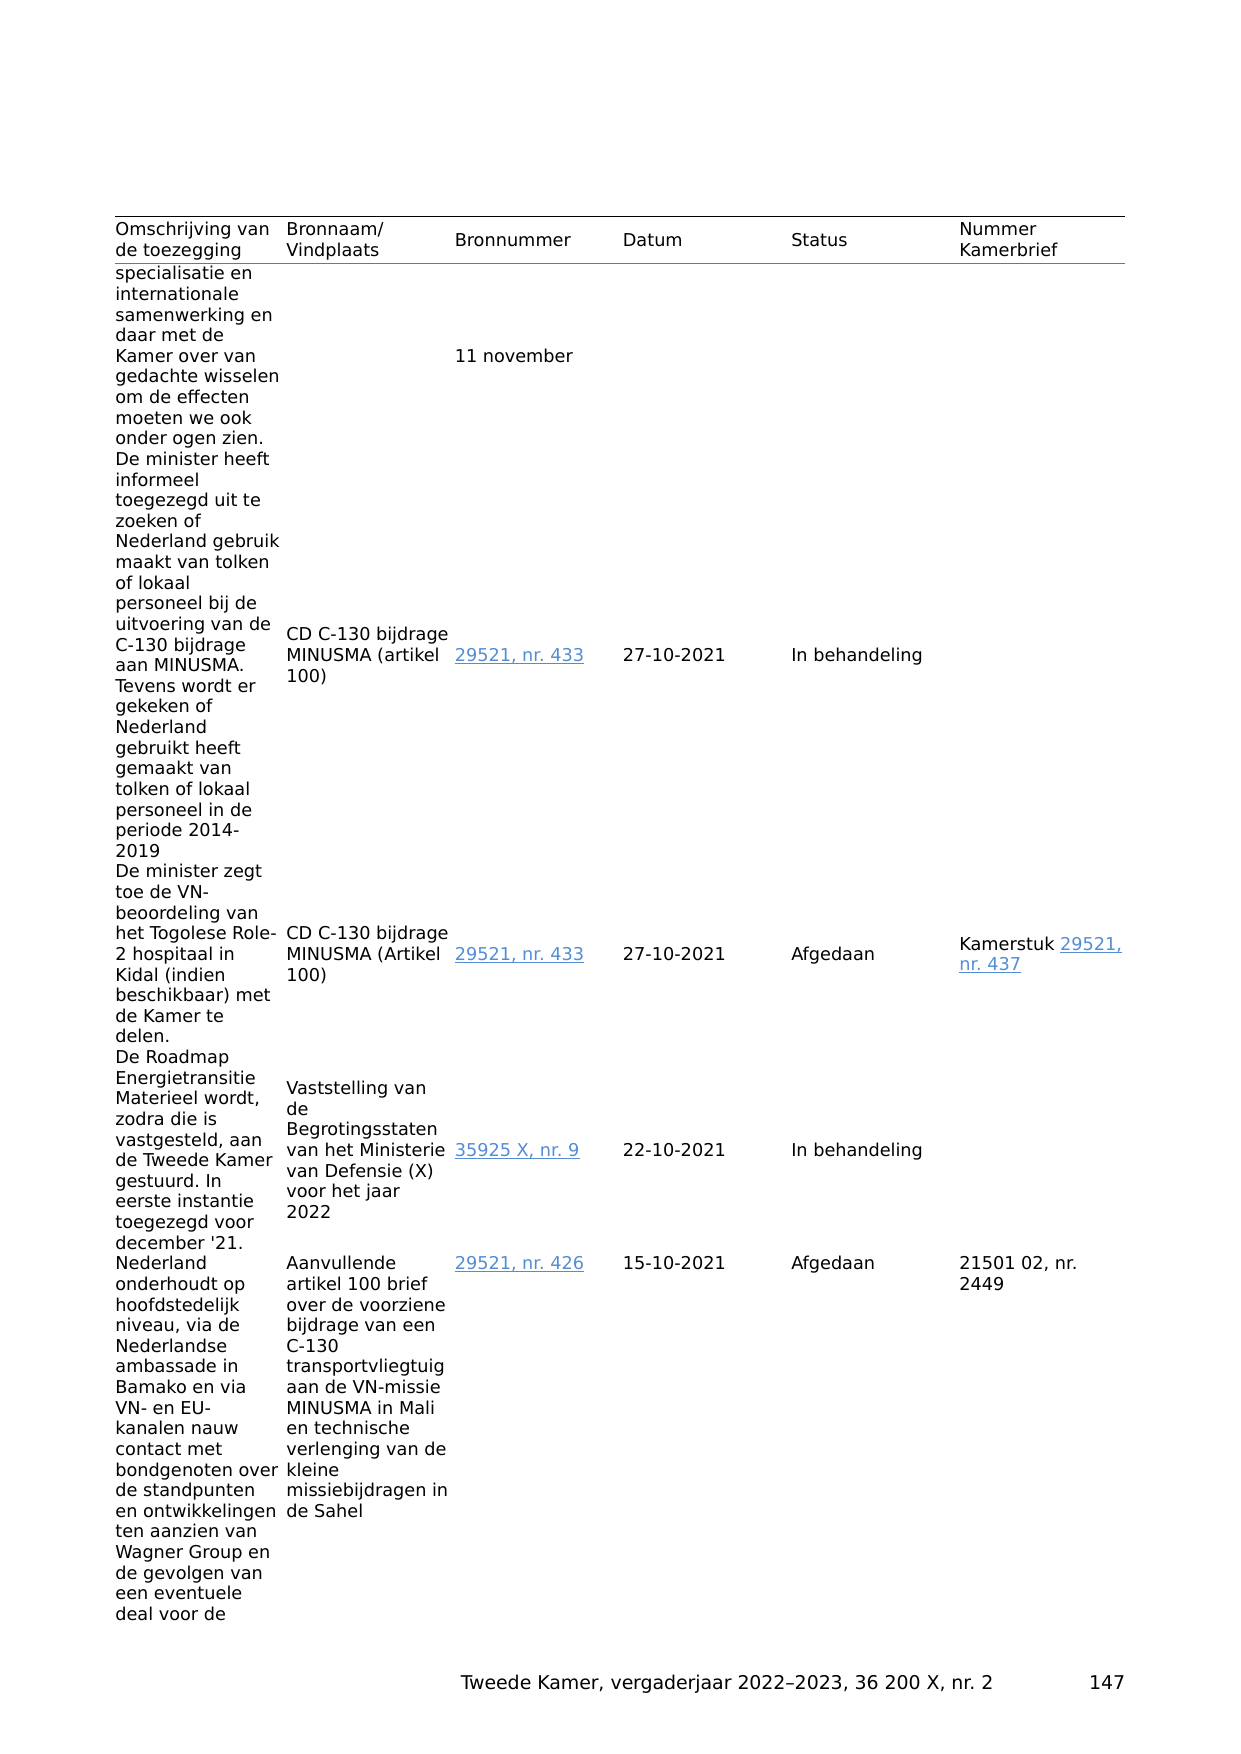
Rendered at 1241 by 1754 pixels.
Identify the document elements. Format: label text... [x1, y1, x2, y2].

table_cell Datum [620, 217, 788, 263]
table_cell 29521, nr. 426 [452, 1253, 620, 1624]
table_cell [956, 1047, 1125, 1253]
table_cell In behandeling [788, 1047, 956, 1253]
table_cell [956, 264, 1125, 449]
table_cell 15-10-2021 [620, 1253, 788, 1624]
table_cell Bronnaam/ Vindplaats [283, 217, 452, 263]
table_cell Kamerstuk 29521, nr. 437 [956, 861, 1125, 1047]
table_cell 27-10-2021 [620, 449, 788, 861]
table_cell [956, 449, 1125, 861]
table_header Tabel 53 Door bewindslieden gedane toezeggingen [115, 191, 1125, 216]
table_cell 11 november [452, 264, 620, 449]
table_cell [620, 264, 788, 449]
table_cell 21501 02, nr. 2449 [956, 1253, 1125, 1624]
table_cell 27-10-2021 [620, 861, 788, 1047]
table_cell CD C-130 bijdrage MINUSMA (Artikel 100) [283, 861, 452, 1047]
table_cell [788, 264, 956, 449]
table_cell ​De Roadmap Energietransitie Materieel wordt, zodra die is vastgesteld, aan de Tweede Kamer gestuurd. In eerste instantie toegezegd voor december '21. [115, 1047, 283, 1253]
table_cell [283, 264, 452, 449]
table_cell In behandeling [788, 449, 956, 861]
table_cell Bronnummer [452, 217, 620, 263]
table_cell Aanvullende artikel 100 brief over de voorziene bijdrage van een C-130 transportvliegtuig aan de VN-missie MINUSMA in Mali en technische verlenging van de kleine missiebijdragen in de Sahel [283, 1253, 452, 1624]
table_cell De minister zegt toe de VN-beoordeling van het Togolese Role-2 hospitaal in Kidal (indien beschikbaar) met de Kamer te delen. [115, 861, 283, 1047]
table_cell Nummer Kamerbrief [956, 217, 1125, 263]
table_cell Afgedaan [788, 1253, 956, 1624]
table_cell ​De minister heeft informeel toegezegd uit te zoeken of Nederland gebruik maakt van tolken of lokaal personeel bij de uitvoering van de C-130 bijdrage aan MINUSMA. Tevens wordt er gekeken of Nederland gebruikt heeft gemaakt van tolken of lokaal personeel in de periode 2014-2019 [115, 449, 283, 861]
table_cell specialisatie en internationale samenwerking en daar met de Kamer over van gedachte wisselen om de effecten moeten we ook onder ogen zien. [115, 264, 283, 449]
table_cell ​Nederland onderhoudt op hoofdstedelijk niveau, via de Nederlandse ambassade in Bamako en via VN- en EU-kanalen nauw contact met bondgenoten over de standpunten en ontwikkelingen ten aanzien van Wagner Group en de gevolgen van een eventuele deal voor de [115, 1253, 283, 1624]
table_cell Afgedaan [788, 861, 956, 1047]
table_cell Status [788, 217, 956, 263]
table_cell 29521, nr. 433 [452, 449, 620, 861]
table_cell 29521, nr. 433 [452, 861, 620, 1047]
table_cell 22-10-2021 [620, 1047, 788, 1253]
table_cell CD C-130 bijdrage MINUSMA (artikel 100) [283, 449, 452, 861]
table_cell Omschrijving van de toezegging [115, 217, 283, 263]
table_cell 35925 X, nr. 9 [452, 1047, 620, 1253]
table_cell Vaststelling van de Begrotingsstaten van het Ministerie van Defensie (X) voor het jaar 2022 [283, 1047, 452, 1253]
